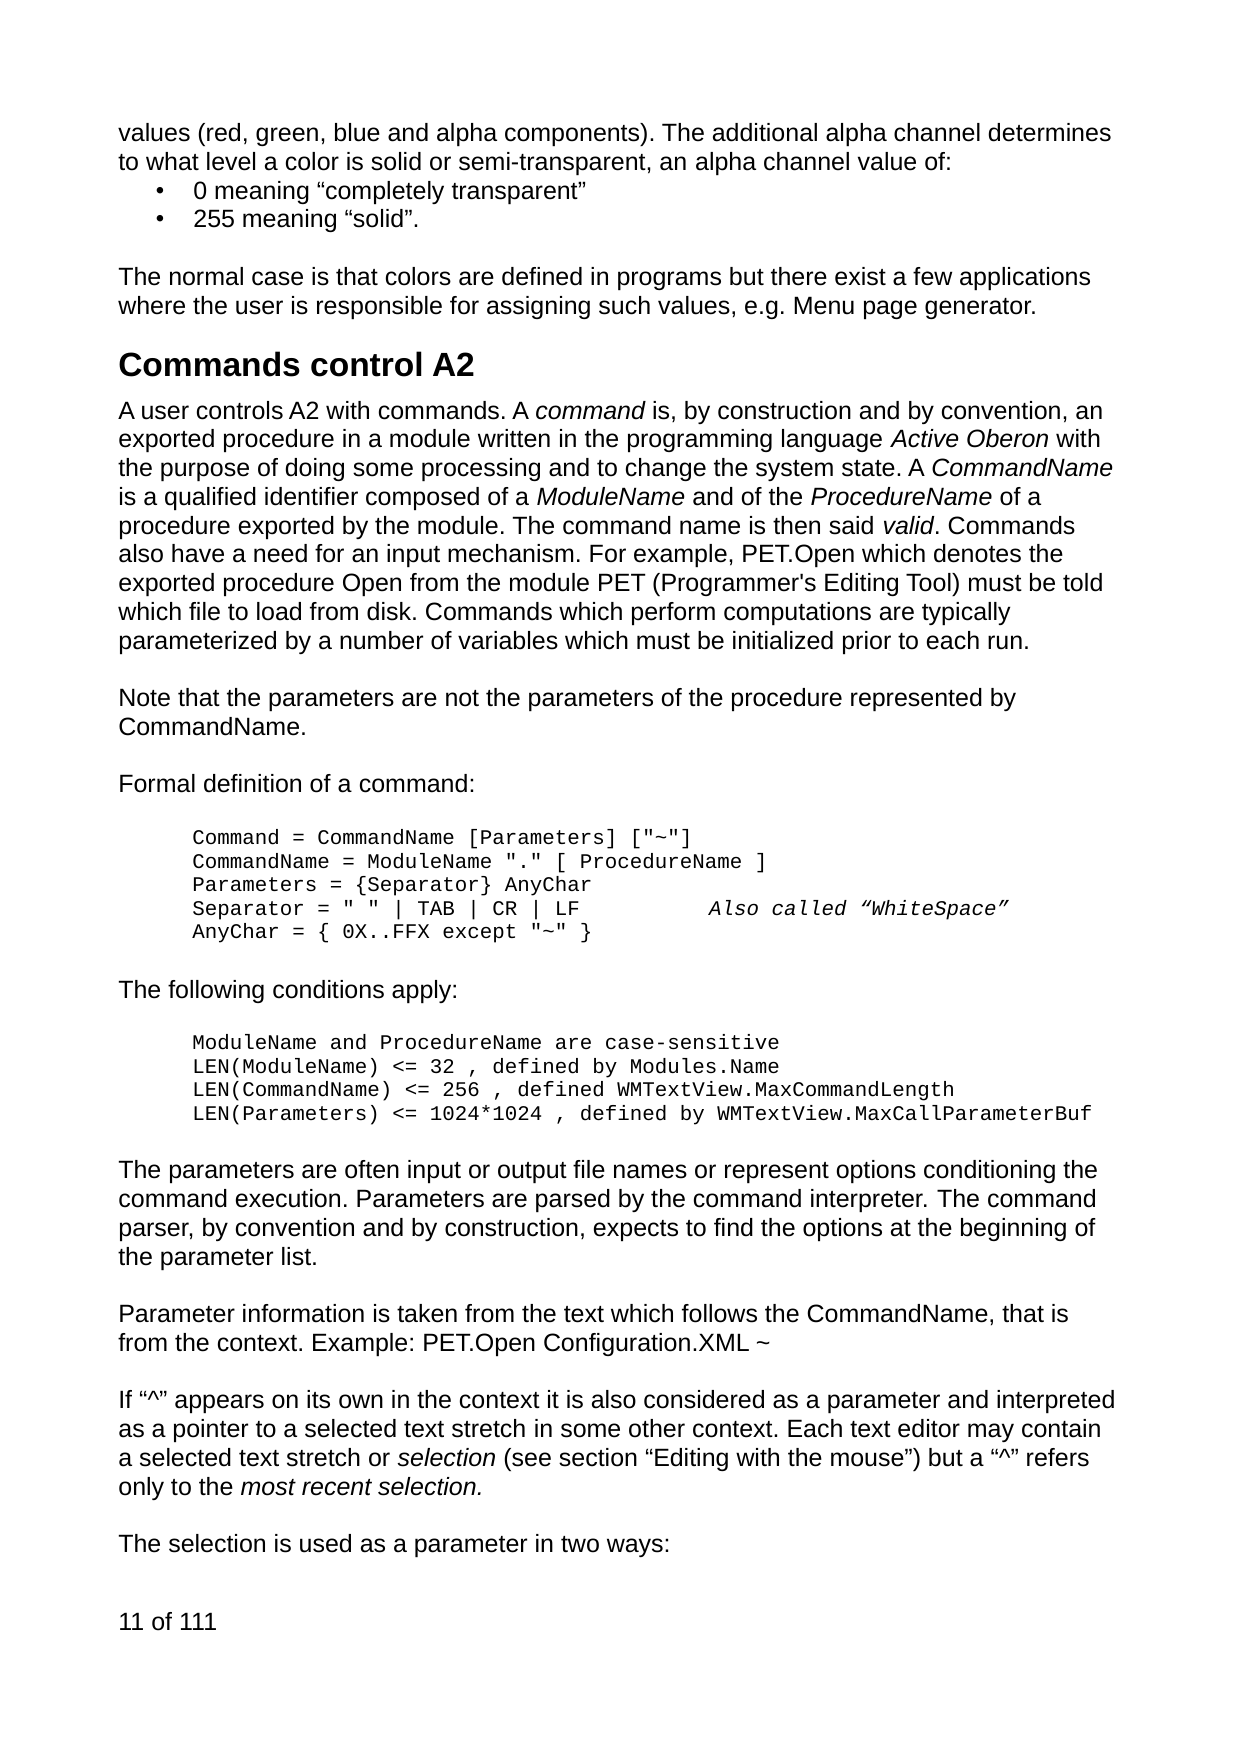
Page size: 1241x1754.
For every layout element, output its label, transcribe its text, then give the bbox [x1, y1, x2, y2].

text LEN(Parameters) <= 1024*1024 , defined by WMTextView.MaxCallParameterBuf [192, 1103, 1122, 1127]
text The selection is used as a parameter in two ways: [118, 1529, 1122, 1558]
text Parameters = {Separator} AnyChar [192, 874, 1122, 898]
text LEN(CommandName) <= 256 , defined WMTextView.MaxCommandLength [192, 1079, 1122, 1103]
list 255 meaning “solid”. [156, 204, 1122, 233]
text LEN(ModuleName) <= 32 , defined by Modules.Name [192, 1056, 1122, 1079]
text Separator = " " | TAB | CR | LF Also called “WhiteSpace” [192, 898, 1122, 922]
text Parameter information is taken from the text which follows the CommandName, that is from the context. Example: PET.Open Configuration.XML ~ [118, 1299, 1122, 1357]
text The normal case is that colors are defined in programs but there exist a few applications where the user is responsible for assigning such values, e.g. Menu page generator. [118, 262, 1122, 319]
text The following conditions apply: [118, 975, 1122, 1003]
text If “^” appears on its own in the context it is also considered as a parameter and interpreted as a pointer to a selected text stretch in some other context. Each text editor may contain a selected text stretch or selection (see section “Editing with the mouse”) but a “^” refers only to the most recent selection. [118, 1386, 1122, 1501]
text CommandName = ModuleName "." [ ProcedureName ] [192, 851, 1122, 874]
text The parameters are often input or output file names or represent options conditioning the command execution. Parameters are parsed by the command interpreter. The command parser, by convention and by construction, expects to find the options at the beginning of the parameter list. [118, 1156, 1122, 1271]
subtitle Commands control A2 [118, 344, 1122, 383]
text Formal definition of a command: [118, 769, 1122, 798]
text ModuleName and ProcedureName are case-sensitive [192, 1032, 1122, 1056]
text Note that the parameters are not the parameters of the procedure represented by CommandName. [118, 683, 1122, 741]
text AnyChar = { 0X..FFX except "~" } [192, 922, 1122, 945]
text values (red, green, blue and alpha components). The additional alpha channel determines to what level a color is solid or semi-transparent, an alpha channel value of: [118, 118, 1122, 176]
text A user controls A2 with commands. A command is, by construction and by convention, an exported procedure in a module written in the programming language Active Oberon with the purpose of doing some processing and to change the system state. A CommandName is a qualified identifier composed of a ModuleName and of the ProcedureName of a procedure exported by the module. The command name is then said valid. Commands also have a need for an input mechanism. For example, PET.Open which denotes the exported procedure Open from the module PET (Programmer's Editing Tool) must be told which file to load from disk. Commands which perform computations are typically parameterized by a number of variables which must be initialized prior to each run. [118, 396, 1122, 654]
list 0 meaning “completely transparent” [156, 176, 1122, 204]
text Command = CommandName [Parameters] ["~"] [192, 827, 1122, 851]
